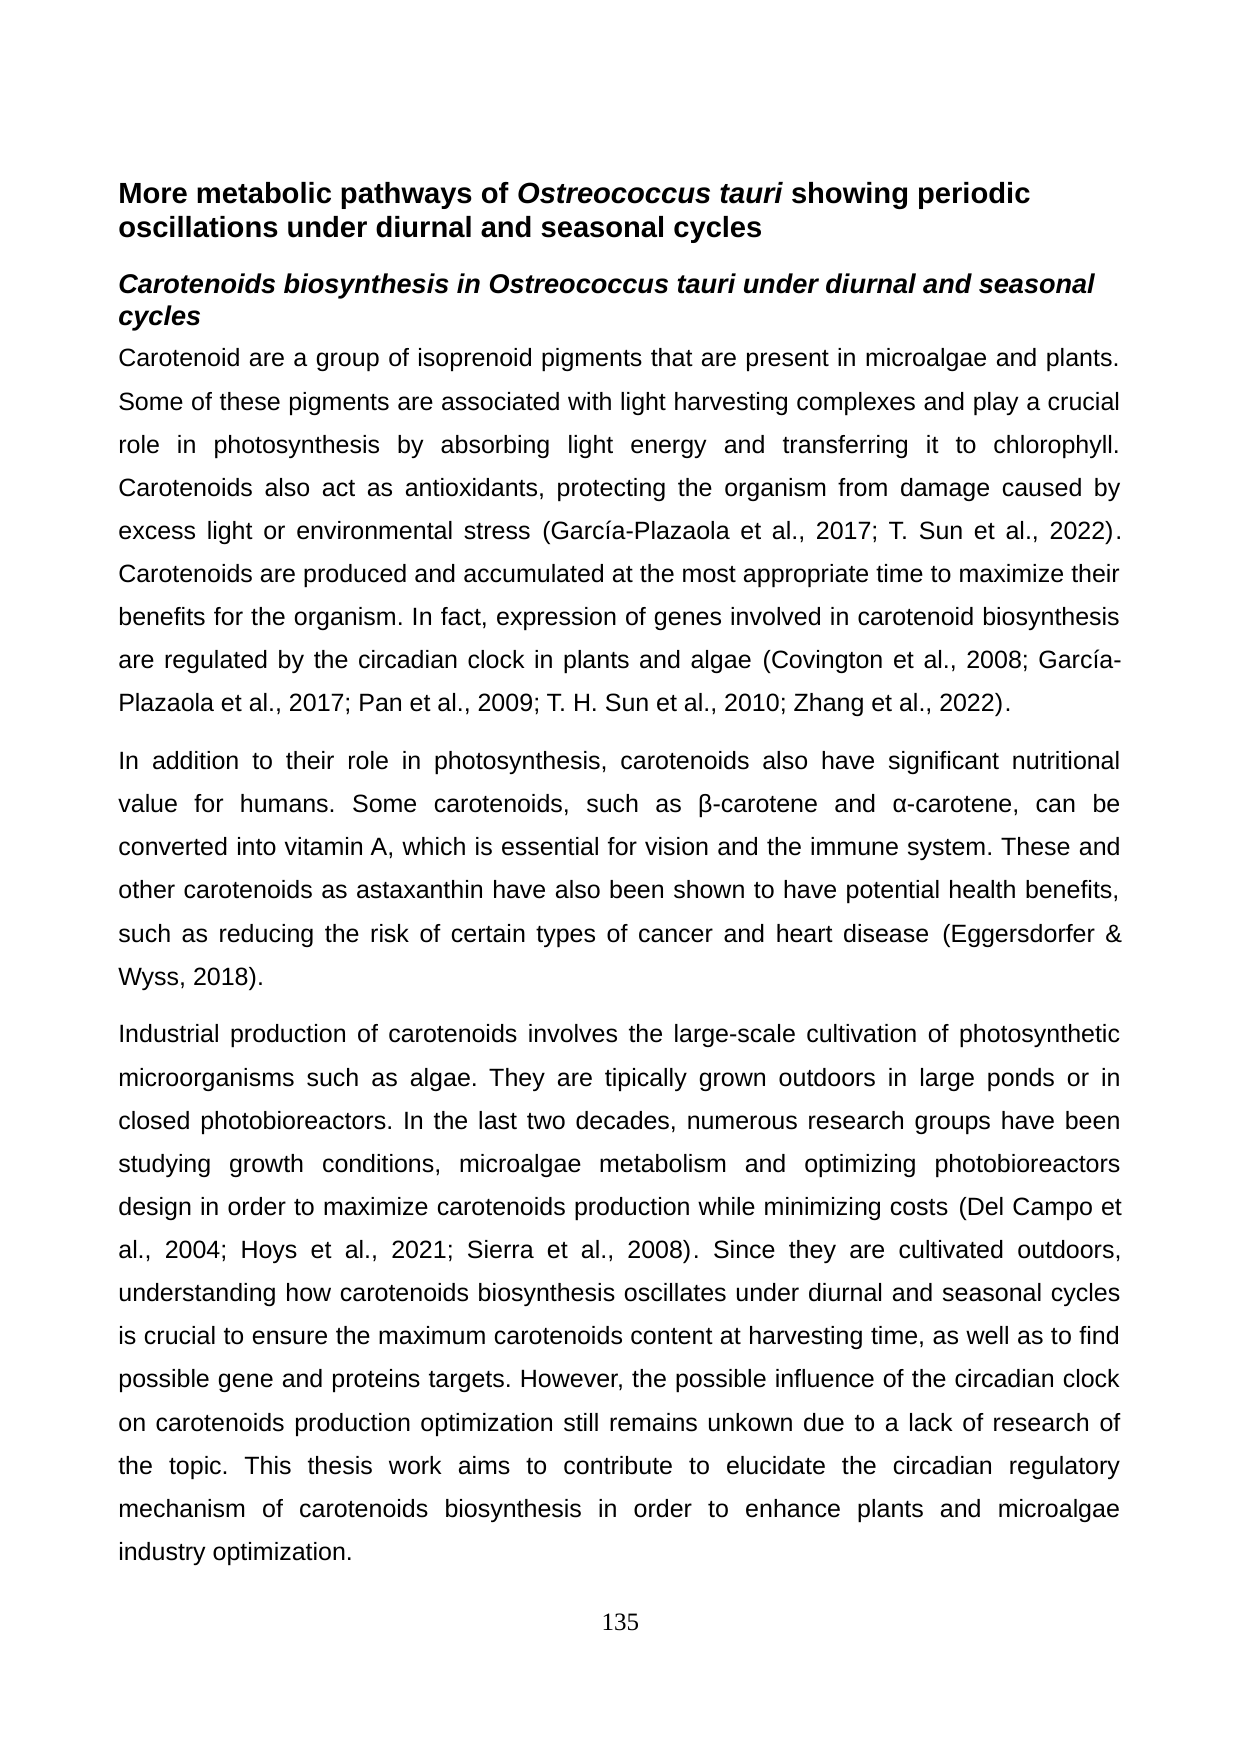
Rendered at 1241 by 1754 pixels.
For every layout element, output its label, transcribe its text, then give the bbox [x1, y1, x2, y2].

text Carotenoid are a group of isoprenoid pigments that are present in microalgae and plants. Some of these pigments are associated with light harvesting complexes and play a crucial role in photosynthesis by absorbing light energy and transferring it to chlorophyll. Carotenoids also act as antioxidants, protecting the organism from damage caused by excess light or environmental stress (García-Plazaola et al., 2017; T. Sun et al., 2022)⁠. Carotenoids are produced and accumulated at the most appropriate time to maximize their benefits for the organism. In fact, expression of genes involved in carotenoid biosynthesis are regulated by the circadian clock in plants and algae (Covington et al., 2008; García-Plazaola et al., 2017; Pan et al., 2009; T. H. Sun et al., 2010; Zhang et al., 2022)⁠. [118, 343, 1122, 717]
subtitle Carotenoids biosynthesis in Ostreococcus tauri under diurnal and seasonal cycles [118, 268, 1122, 331]
text In addition to their role in photosynthesis, carotenoids also have significant nutritional value for humans. Some carotenoids, such as β-carotene and α-carotene, can be converted into vitamin A, which is essential for vision and the immune system. These and other carotenoids as astaxanthin have also been shown to have potential health benefits, such as reducing the risk of certain types of cancer and heart disease (Eggersdorfer & Wyss, 2018)⁠. [118, 746, 1122, 991]
text Industrial production of carotenoids involves the large-scale cultivation of photosynthetic microorganisms such as algae. They are tipically grown outdoors in large ponds or in closed photobioreactors. In the last two decades, numerous research groups have been studying growth conditions, microalgae metabolism and optimizing photobioreactors design in order to maximize carotenoids production while minimizing costs (Del Campo et al., 2004; Hoys et al., 2021; Sierra et al., 2008)⁠. Since they are cultivated outdoors, understanding how carotenoids biosynthesis oscillates under diurnal and seasonal cycles is crucial to ensure the maximum carotenoids content at harvesting time, as well as to find possible gene and proteins targets. However, the possible influence of the circadian clock on carotenoids production optimization still remains unkown due to a lack of research of the topic. This thesis work aims to contribute to elucidate the circadian regulatory mechanism of carotenoids biosynthesis in order to enhance plants and microalgae industry optimization. [118, 1019, 1122, 1566]
subtitle More metabolic pathways of Ostreococcus tauri showing periodic oscillations under diurnal and seasonal cycles [118, 176, 1122, 243]
